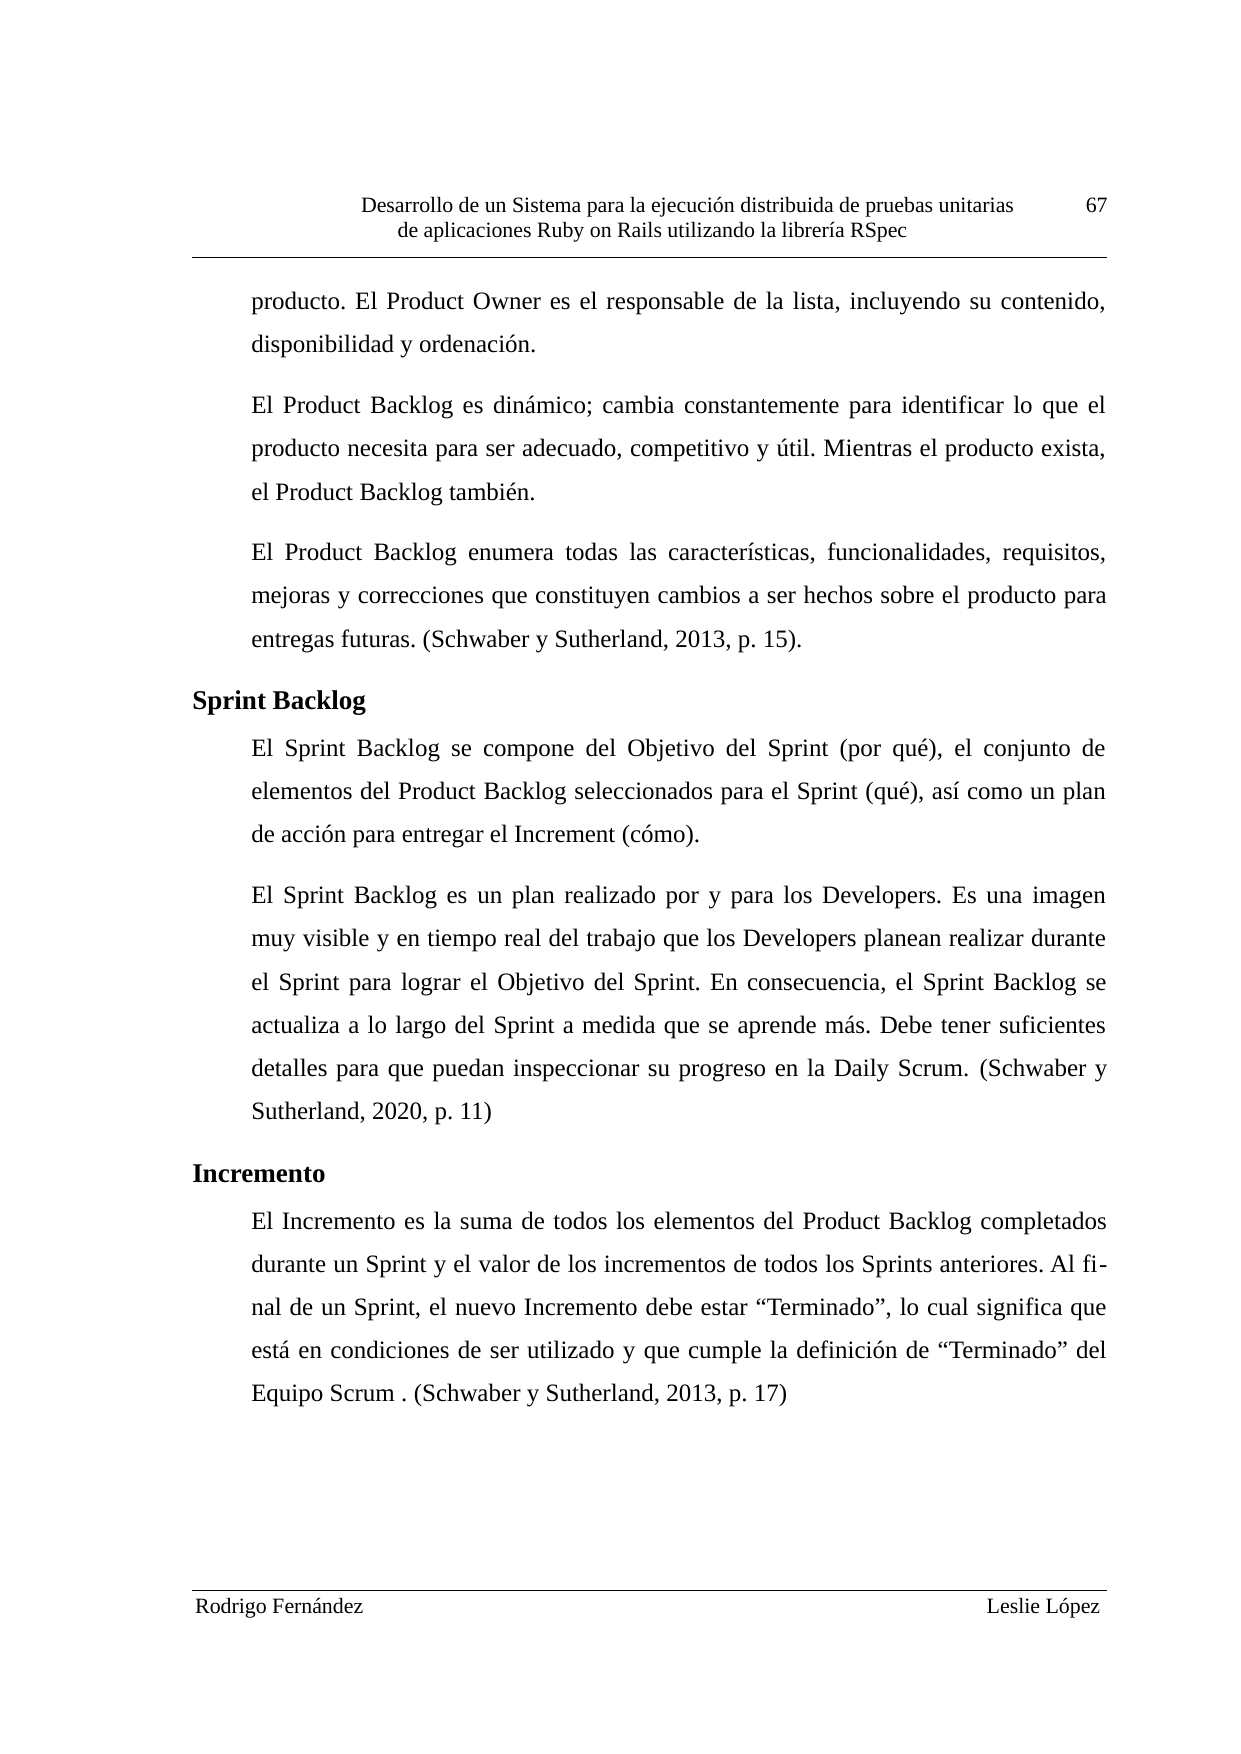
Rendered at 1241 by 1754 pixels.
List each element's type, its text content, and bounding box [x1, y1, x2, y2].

text El Sprint Backlog se compone del Objetivo del Sprint (por qué), el conjunto de elementos del Product Backlog seleccionados para el Sprint (qué), así como un plan de acción para entregar el Increment (cómo). [251, 733, 1107, 848]
text El Sprint Backlog es un plan realizado por y para los Developers. Es una imagen muy visible y en tiempo real del trabajo que los Developers planean realizar durante el Sprint para lograr el Objetivo del Sprint. En consecuencia, el Sprint Backlog se actualiza a lo largo del Sprint a medida que se aprende más. Debe tener suficientes detalles para que puedan inspeccionar su progreso en la Daily Scrum. (Schwaber y Su­therland, 2020, p. 11)⁠ [251, 880, 1107, 1125]
text El Product Backlog es dinámico; cambia constantemente para identificar lo que el producto necesita para ser adecuado, competitivo y útil. Mientras el producto exista, el Product Backlog también. [251, 390, 1107, 505]
text El Incremento es la suma de todos los elementos del Product Backlog completados durante un Sprint y el valor de los incrementos de todos los Sprints anteriores. Al fi­nal de un Sprint, el nuevo Incremento debe estar “Terminado”, lo cual significa que está en condiciones de ser utilizado y que cumple la definición de “Terminado” del Equipo Scrum . (Schwaber y Sutherland, 2013, p. 17) [251, 1206, 1107, 1407]
text producto. El Product Owner es el responsable de la lista, incluyendo su contenido, disponibilidad y ordenación. [251, 286, 1107, 358]
list Incremento [192, 1157, 1107, 1188]
text El Product Backlog enumera todas las características, funcionalidades, requisitos, mejoras y correcciones que constituyen cambios a ser hechos sobre el producto para entregas futuras. (Schwaber y Sutherland, 2013, p. 15).⁠ [251, 537, 1107, 652]
list Sprint Backlog [192, 684, 1107, 716]
